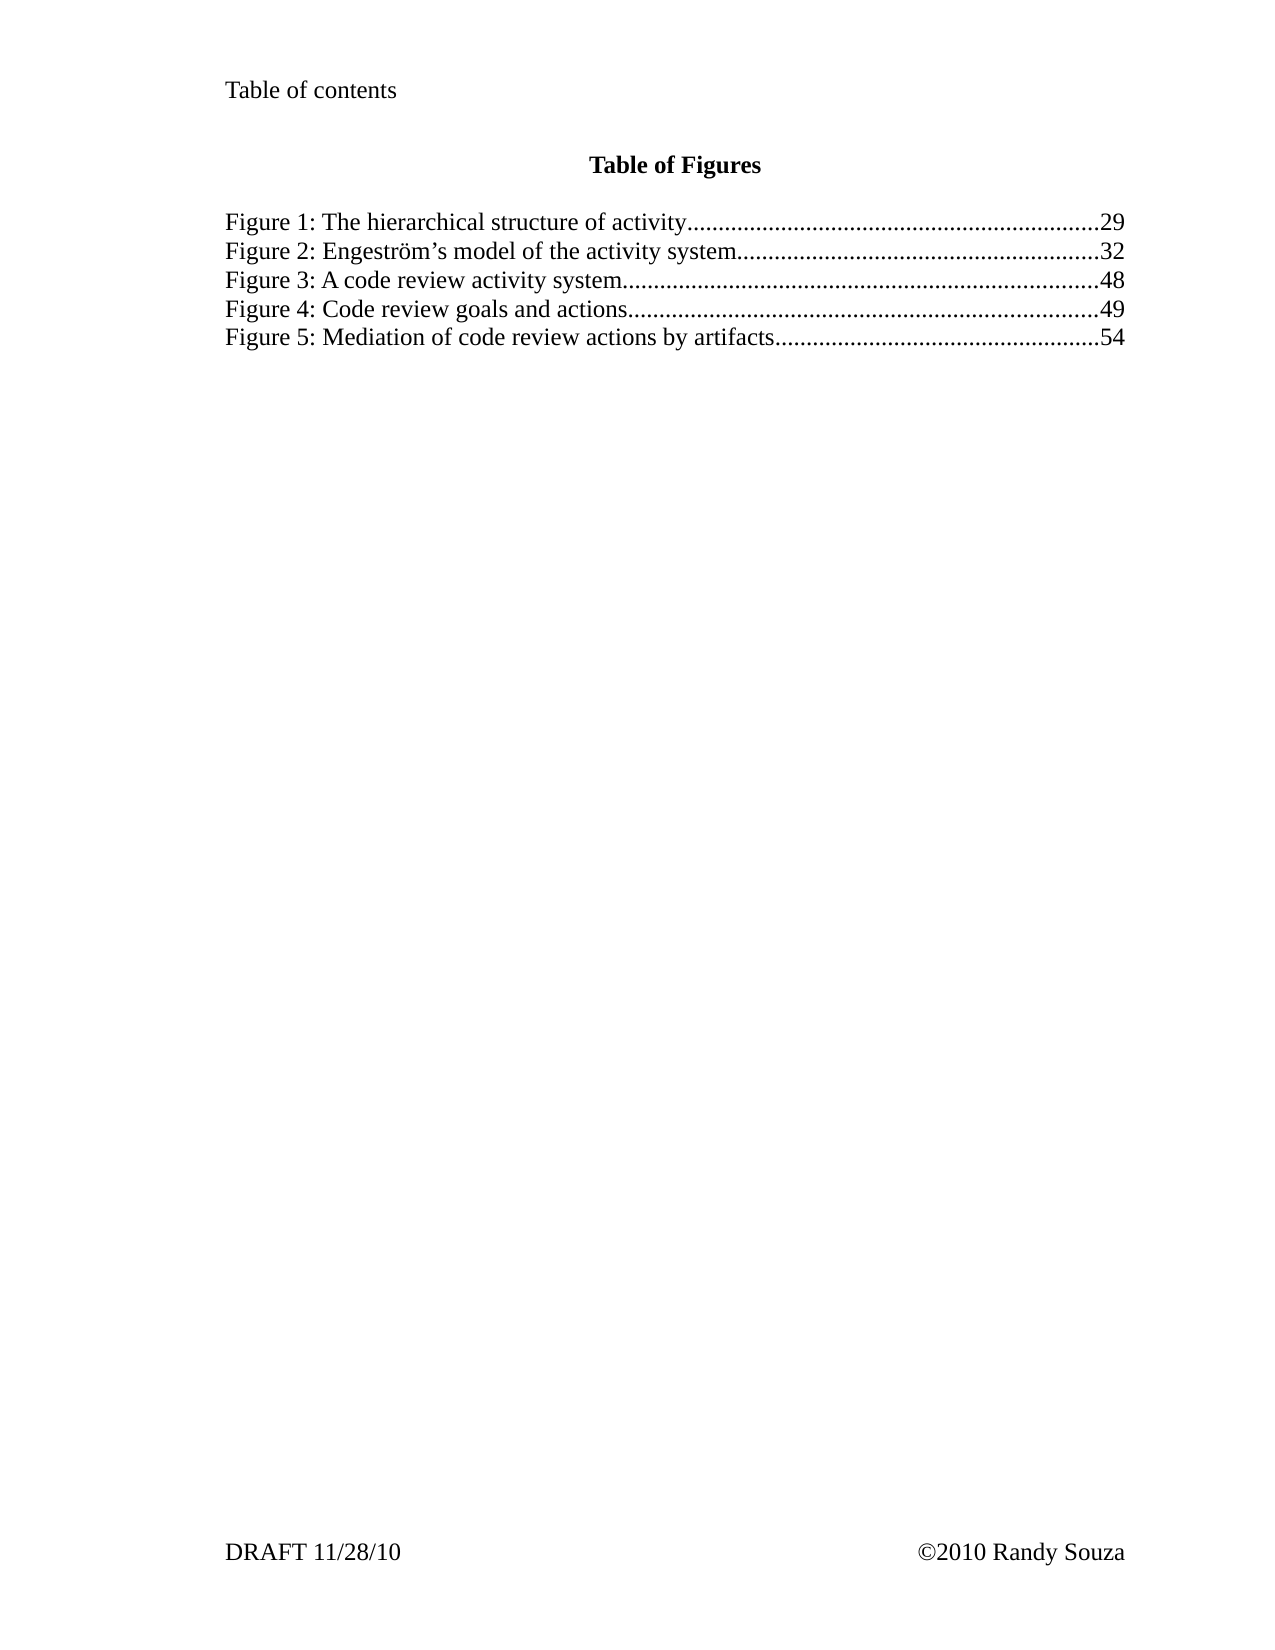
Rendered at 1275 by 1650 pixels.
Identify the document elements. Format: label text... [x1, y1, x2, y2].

subtitle Table of Figures [225, 150, 1125, 179]
text Figure 3: A code review activity system 48 [225, 265, 1125, 294]
text Figure 1: The hierarchical structure of activity 29 [225, 207, 1125, 236]
text Figure 2: Engeström’s model of the activity system 32 [225, 236, 1125, 265]
text Figure 5: Mediation of code review actions by artifacts 54 [225, 322, 1125, 351]
text Figure 4: Code review goals and actions 49 [225, 294, 1125, 322]
